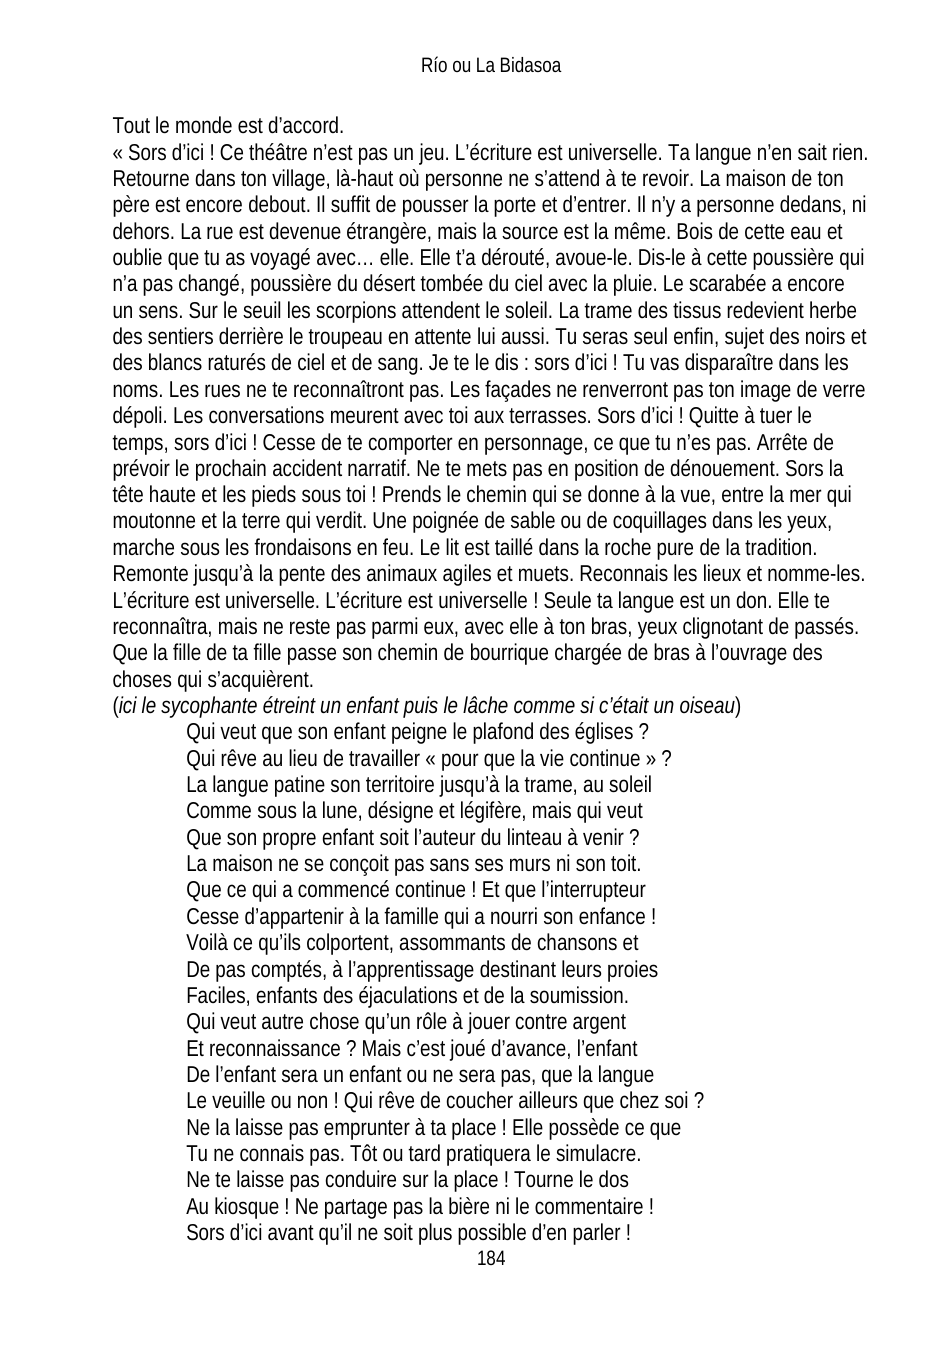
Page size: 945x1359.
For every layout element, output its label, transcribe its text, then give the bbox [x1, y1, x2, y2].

text « Sors d’ici ! Ce théâtre n’est pas un jeu. L’écriture est universelle. Ta langue n’en sait rien. Retourne dans ton village, là-haut où personne ne s’attend à te revoir. La maison de ton père est encore debout. Il suffit de pousser la porte et d’entrer. Il n’y a personne dedans, ni dehors. La rue est devenue étrangère, mais la source est la même. Bois de cette eau et oublie que tu as voyagé avec… elle. Elle t’a dérouté, avoue-le. Dis-le à cette poussière qui n’a pas changé, poussière du désert tombée du ciel avec la pluie. Le scarabée a encore un sens. Sur le seuil les scorpions attendent le soleil. La trame des tissus redevient herbe des sentiers derrière le troupeau en attente lui aussi. Tu seras seul enfin, sujet des noirs et des blancs raturés de ciel et de sang. Je te le dis : sors d’ici ! Tu vas disparaître dans les noms. Les rues ne te reconnaîtront pas. Les façades ne renverront pas ton image de verre dépoli. Les conversations meurent avec toi aux terrasses. Sors d’ici ! Quitte à tuer le temps, sors d’ici ! Cesse de te comporter en personnage, ce que tu n’es pas. Arrête de prévoir le prochain accident narratif. Ne te mets pas en position de dénouement. Sors la tête haute et les pieds sous toi ! Prends le chemin qui se donne à la vue, entre la mer qui moutonne et la terre qui verdit. Une poignée de sable ou de coquillages dans les yeux, marche sous les frondaisons en feu. Le lit est taillé dans la roche pure de la tradition. Remonte jusqu’à la pente des animaux agiles et muets. Reconnais les lieux et nomme-les. L’écriture est universelle. L’écriture est universelle ! Seule ta langue est un don. Elle te reconnaîtra, mais ne reste pas parmi eux, avec elle à ton bras, yeux clignotant de passés. Que la fille de ta fille passe son chemin de bourrique chargée de bras à l’ouvrage des choses qui s’acquièrent. [112, 138, 870, 692]
text De l’enfant sera un enfant ou ne sera pas, que la langue [186, 1061, 870, 1087]
text Sors d’ici avant qu’il ne soit plus possible d’en parler ! [186, 1219, 870, 1245]
text Voilà ce qu’ils colportent, assommants de chansons et [186, 929, 870, 956]
text Cesse d’appartenir à la famille qui a nourri son enfance ! [186, 903, 870, 929]
text Que son propre enfant soit l’auteur du linteau à venir ? [186, 824, 870, 850]
text Que ce qui a commencé continue ! Et que l’interrupteur [186, 876, 870, 903]
text La maison ne se conçoit pas sans ses murs ni son toit. [186, 850, 870, 876]
text Tu ne connais pas. Tôt ou tard pratiquera le simulacre. [186, 1140, 870, 1166]
text Au kiosque ! Ne partage pas la bière ni le commentaire ! [186, 1193, 870, 1219]
text Le veuille ou non ! Qui rêve de coucher ailleurs que chez soi ? [186, 1087, 870, 1114]
text Qui veut autre chose qu’un rôle à jouer contre argent [186, 1008, 870, 1034]
text Qui veut que son enfant peigne le plafond des églises ? [186, 718, 870, 745]
text (ici le sycophante étreint un enfant puis le lâche comme si c’était un oiseau) [112, 692, 870, 718]
text La langue patine son territoire jusqu’à la trame, au soleil [186, 771, 870, 797]
text Faciles, enfants des éjaculations et de la soumission. [186, 982, 870, 1008]
text Ne la laisse pas emprunter à ta place ! Elle possède ce que [186, 1114, 870, 1140]
text Et reconnaissance ? Mais c’est joué d’avance, l’enfant [186, 1034, 870, 1061]
text Ne te laisse pas conduire sur la place ! Tourne le dos [186, 1166, 870, 1193]
text Tout le monde est d’accord. [112, 112, 870, 138]
text De pas comptés, à l’apprentissage destinant leurs proies [186, 956, 870, 982]
text Comme sous la lune, désigne et légifère, mais qui veut [186, 797, 870, 824]
text Qui rêve au lieu de travailler « pour que la vie continue » ? [186, 745, 870, 771]
